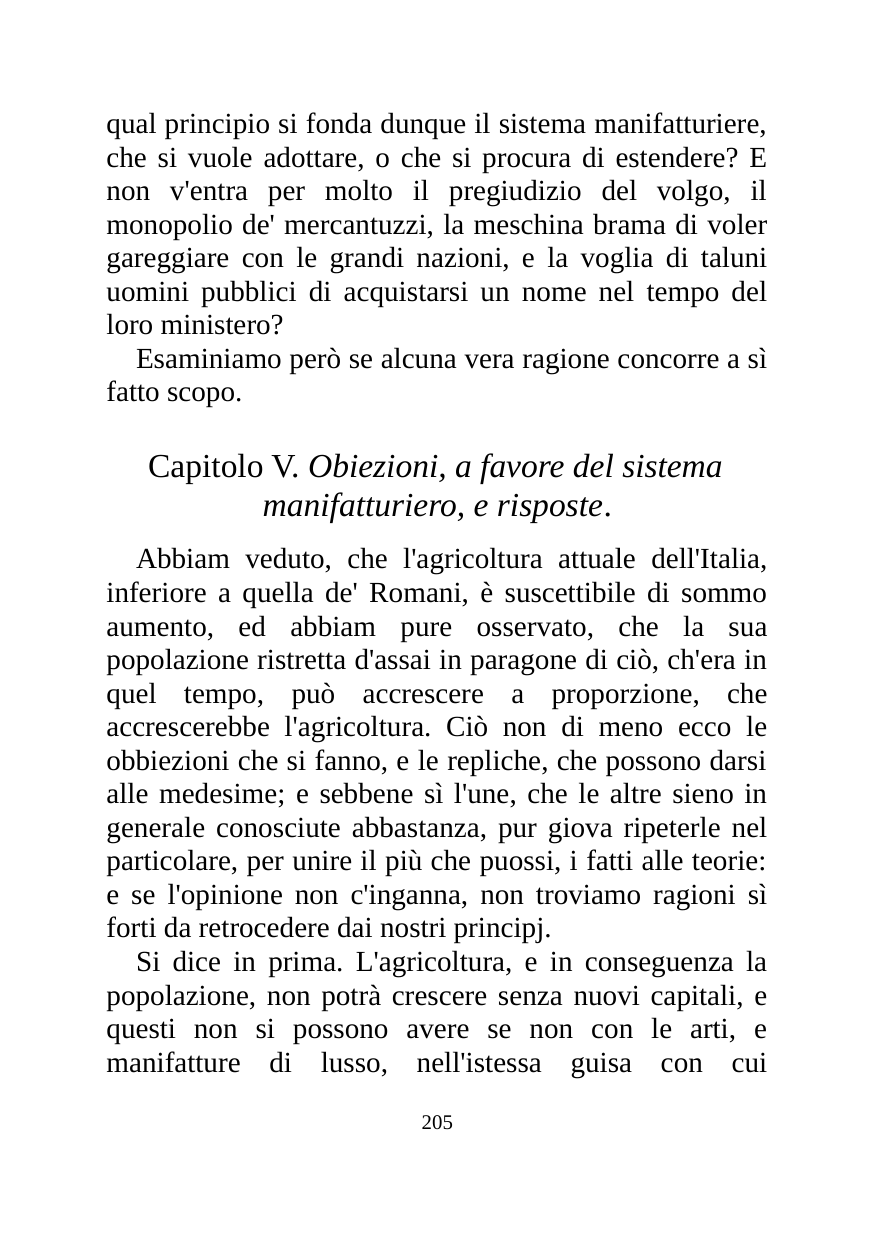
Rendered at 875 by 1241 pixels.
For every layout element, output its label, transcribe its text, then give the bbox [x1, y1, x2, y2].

text Abbiam veduto, che l'agricoltura attuale dell'Italia, inferiore a quella de' Romani, è suscettibile di sommo aumento, ed abbiam pure osservato, che la sua popolazione ristretta d'assai in paragone di ciò, ch'era in quel tempo, può accrescere a proporzione, che accrescerebbe l'agricoltura. Ciò non di meno ecco le obbiezioni che si fanno, e le repliche, che possono darsi alle medesime; e sebbene sì l'une, che le altre sieno in generale conosciute abbastanza, pur giova ripeterle nel particolare, per unire il più che puossi, i fatti alle teorie: e se l'opinione non c'inganna, non troviamo ragioni sì forti da retrocedere dai nostri principj. [106, 542, 768, 944]
text Si dice in prima. L'agricoltura, e in conseguenza la popolazione, non potrà crescere senza nuovi capitali, e questi non si possono avere se non con le arti, e manifatture di lusso, nell'istessa guisa con cui [106, 944, 768, 1078]
text qual principio si fonda dunque il sistema manifatturiere, che si vuole adottare, o che si procura di estendere? E non v'entra per molto il pregiudizio del volgo, il monopolio de' mercantuzzi, la meschina brama di voler gareggiare con le grandi nazioni, e la voglia di taluni uomini pubblici di acquistarsi un nome nel tempo del loro ministero? [106, 106, 768, 341]
text Esaminiamo però se alcuna vera ragione concorre a sì fatto scopo. [106, 341, 768, 408]
subtitle Capitolo V. Obiezioni, a favore del sistema manifatturiero, e risposte. [106, 447, 768, 524]
